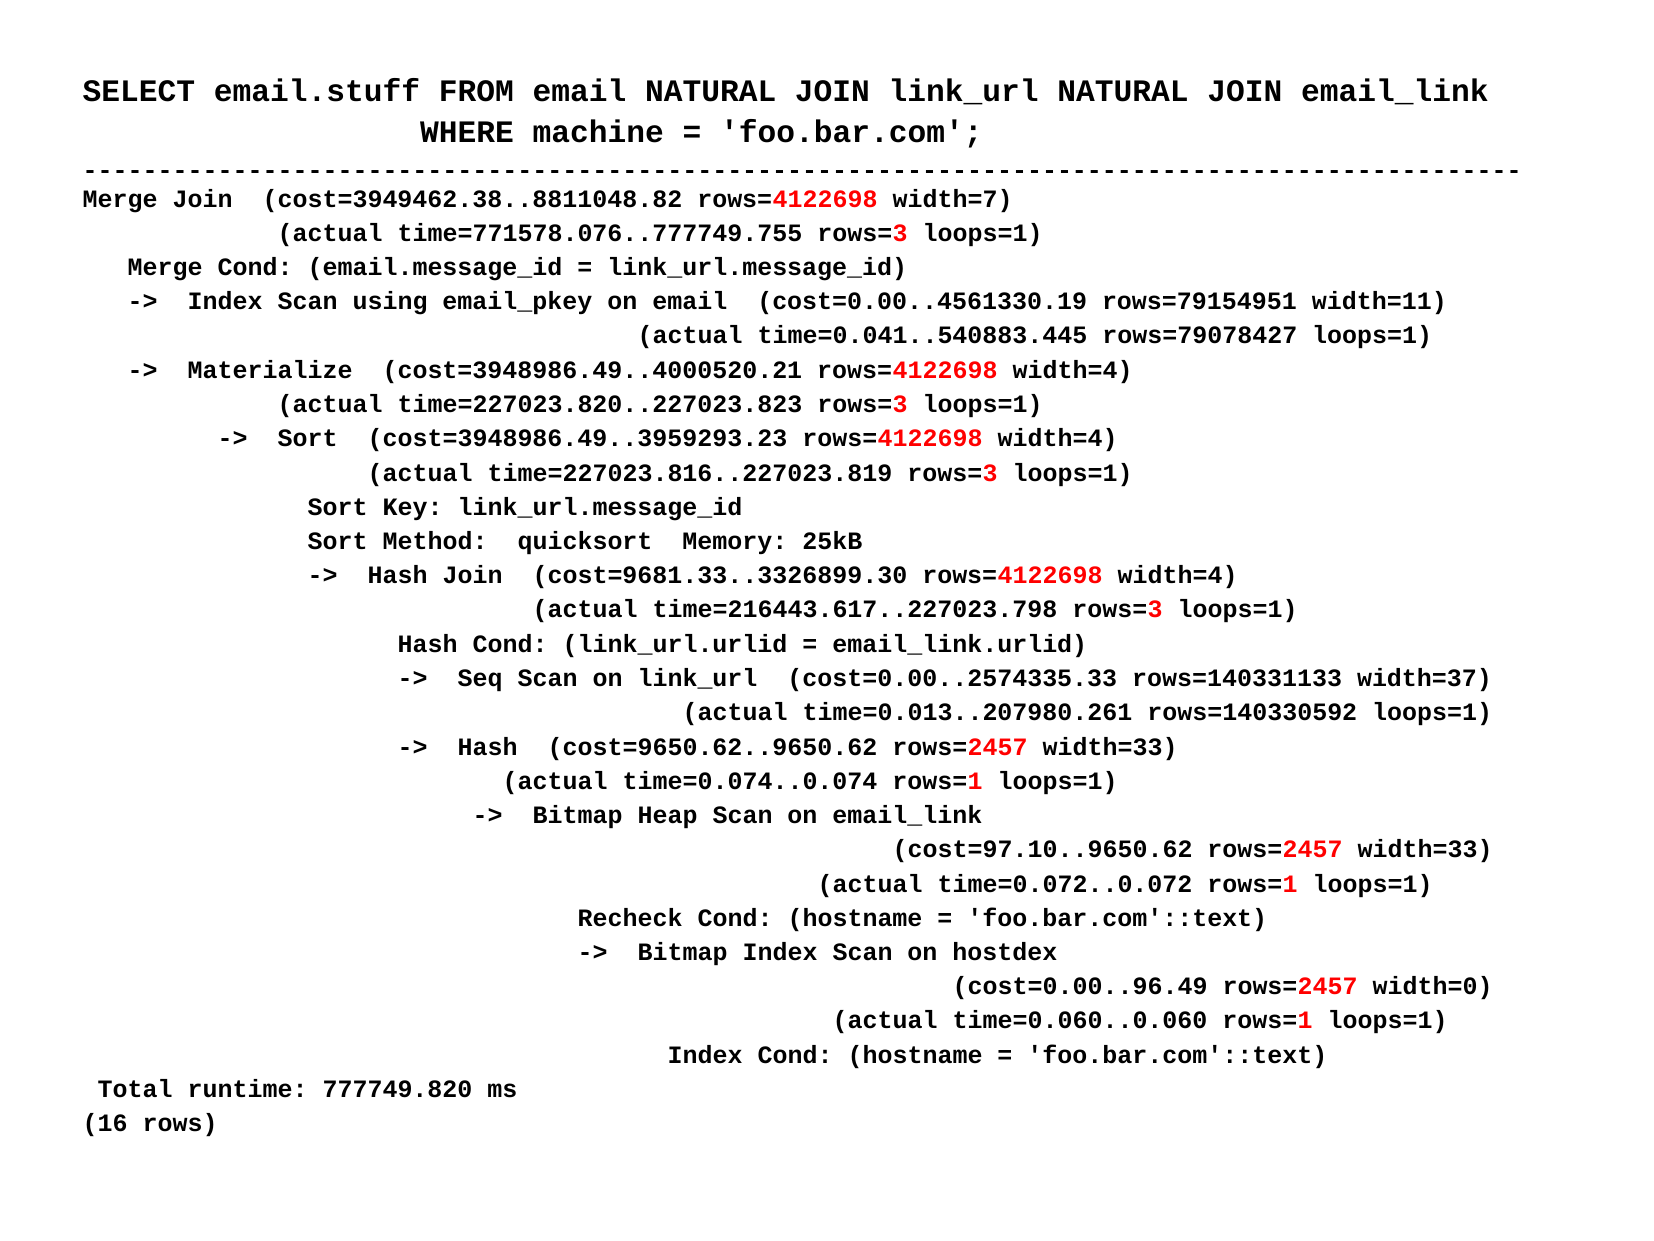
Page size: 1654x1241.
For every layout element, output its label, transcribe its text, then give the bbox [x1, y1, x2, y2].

list SELECT email.stuff FROM email NATURAL JOIN link_url NATURAL JOIN email_link WHERE machine = 'foo.bar.com'; ------------------------------------------------------------------------------------------------ Merge Join (cost=3949462.38..8811048.82 rows=4122698 width=7) (actual time=771578.076..777749.755 rows=3 loops=1) Merge Cond: (email.message_id = link_url.message_id) -> Index Scan using email_pkey on email (cost=0.00..4561330.19 rows=79154951 width=11) (actual time=0.041..540883.445 rows=79078427 loops=1) -> Materialize (cost=3948986.49..4000520.21 rows=4122698 width=4) (actual time=227023.820..227023.823 rows=3 loops=1) -> Sort (cost=3948986.49..3959293.23 rows=4122698 width=4) (actual time=227023.816..227023.819 rows=3 loops=1) Sort Key: link_url.message_id Sort Method: quicksort Memory: 25kB -> Hash Join (cost=9681.33..3326899.30 rows=4122698 width=4) (actual time=216443.617..227023.798 rows=3 loops=1) Hash Cond: (link_url.urlid = email_link.urlid) -> Seq Scan on link_url (cost=0.00..2574335.33 rows=140331133 width=37) (actual time=0.013..207980.261 rows=140330592 loops=1) -> Hash (cost=9650.62..9650.62 rows=2457 width=33) (actual time=0.074..0.074 rows=1 loops=1) -> Bitmap Heap Scan on email_link (cost=97.10..9650.62 rows=2457 width=33) (actual time=0.072..0.072 rows=1 loops=1) Recheck Cond: (hostname = 'foo.bar.com'::text) -> Bitmap Index Scan on hostdex (cost=0.00..96.49 rows=2457 width=0) (actual time=0.060..0.060 rows=1 loops=1) Index Cond: (hostname = 'foo.bar.com'::text) Total runtime: 777749.820 ms (16 rows) [82, 75, 1538, 1186]
